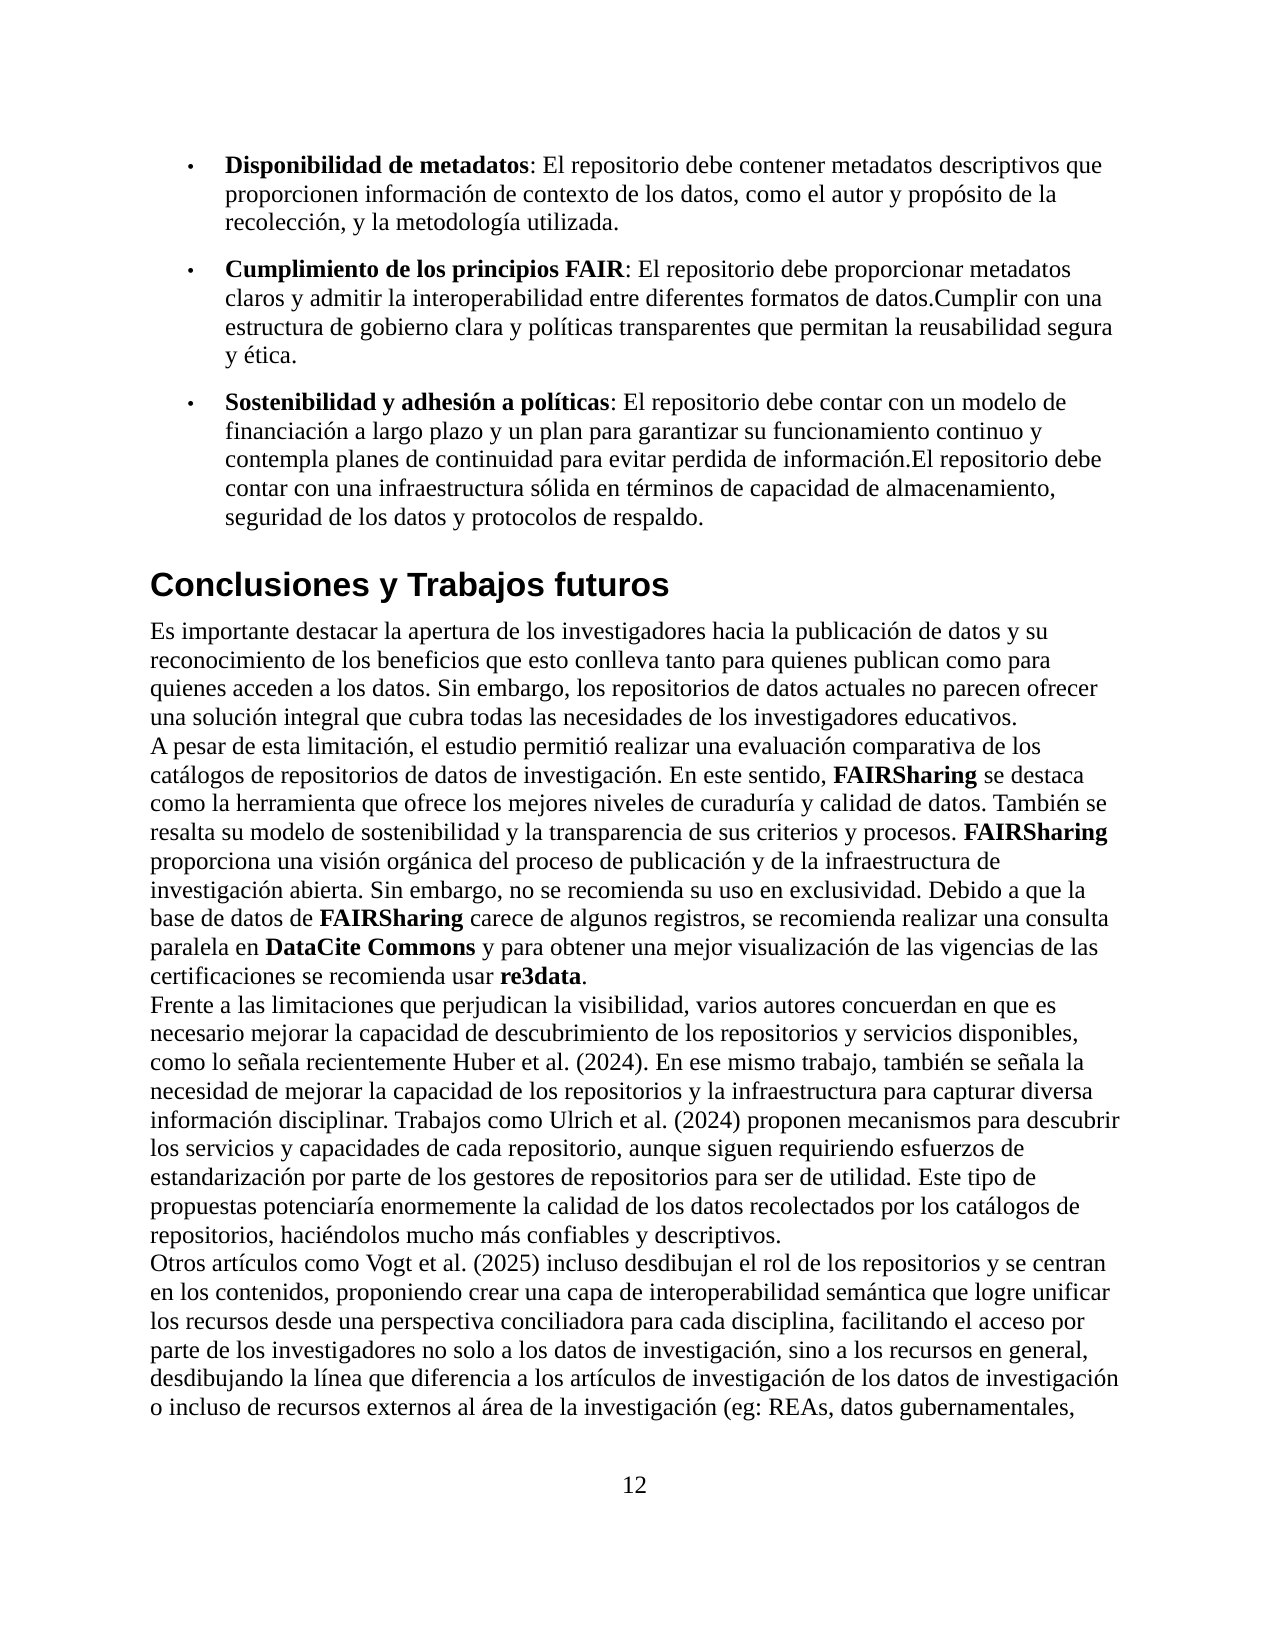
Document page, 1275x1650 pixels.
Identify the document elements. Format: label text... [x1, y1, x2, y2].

text Es importante destacar la apertura de los investigadores hacia la publicación de datos y su reconocimiento de los beneficios que esto conlleva tanto para quienes publican como para quienes acceden a los datos. Sin embargo, los repositorios de datos actuales no parecen ofrecer una solución integral que cubra todas las necesidades de los investigadores educativos. A pesar de esta limitación, el estudio permitió realizar una evaluación comparativa de los catálogos de repositorios de datos de investigación. En este sentido, FAIRSharing se destaca como la herramienta que ofrece los mejores niveles de curaduría y calidad de datos. También se resalta su modelo de sostenibilidad y la transparencia de sus criterios y procesos. FAIRSharing proporciona una visión orgánica del proceso de publicación y de la infraestructura de investigación abierta. Sin embargo, no se recomienda su uso en exclusividad. Debido a que la base de datos de FAIRSharing carece de algunos registros, se recomienda realizar una consulta paralela en DataCite Commons y para obtener una mejor visualización de las vigencias de las certificaciones se recomienda usar re3data. Frente a las limitaciones que perjudican la visibilidad, varios autores concuerdan en que es necesario mejorar la capacidad de descubrimiento de los repositorios y servicios disponibles, como lo señala recientemente Huber et al. (2024). En ese mismo trabajo, también se señala la necesidad de mejorar la capacidad de los repositorios y la infraestructura para capturar diversa información disciplinar. Trabajos como Ulrich et al. (2024) proponen mecanismos para descubrir los servicios y capacidades de cada repositorio, aunque siguen requiriendo esfuerzos de estandarización por parte de los gestores de repositorios para ser de utilidad. Este tipo de propuestas potenciaría enormemente la calidad de los datos recolectados por los catálogos de repositorios, haciéndolos mucho más confiables y descriptivos. Otros artículos como Vogt et al. (2025) incluso desdibujan el rol de los repositorios y se centran en los contenidos, proponiendo crear una capa de interoperabilidad semántica que logre unificar los recursos desde una perspectiva conciliadora para cada disciplina, facilitando el acceso por parte de los investigadores no solo a los datos de investigación, sino a los recursos en general, desdibujando la línea que diferencia a los artículos de investigación de los datos de investigación o incluso de recursos externos al área de la investigación (eg: REAs, datos gubernamentales, [150, 616, 1125, 1421]
subtitle Conclusiones y Trabajos futuros [150, 565, 1125, 603]
list Disponibilidad de metadatos: El repositorio debe contener metadatos descriptivos que proporcionen información de contexto de los datos, como el autor y propósito de la recolección, y la metodología utilizada. [187, 150, 1125, 236]
list Cumplimiento de los principios FAIR: El repositorio debe proporcionar metadatos claros y admitir la interoperabilidad entre diferentes formatos de datos.Cumplir con una estructura de gobierno clara y políticas transparentes que permitan la reusabilidad segura y ética. [187, 254, 1125, 369]
list Sostenibilidad y adhesión a políticas: El repositorio debe contar con un modelo de financiación a largo plazo y un plan para garantizar su funcionamiento continuo y contempla planes de continuidad para evitar perdida de información.El repositorio debe contar con una infraestructura sólida en términos de capacidad de almacenamiento, seguridad de los datos y protocolos de respaldo. [187, 387, 1125, 531]
